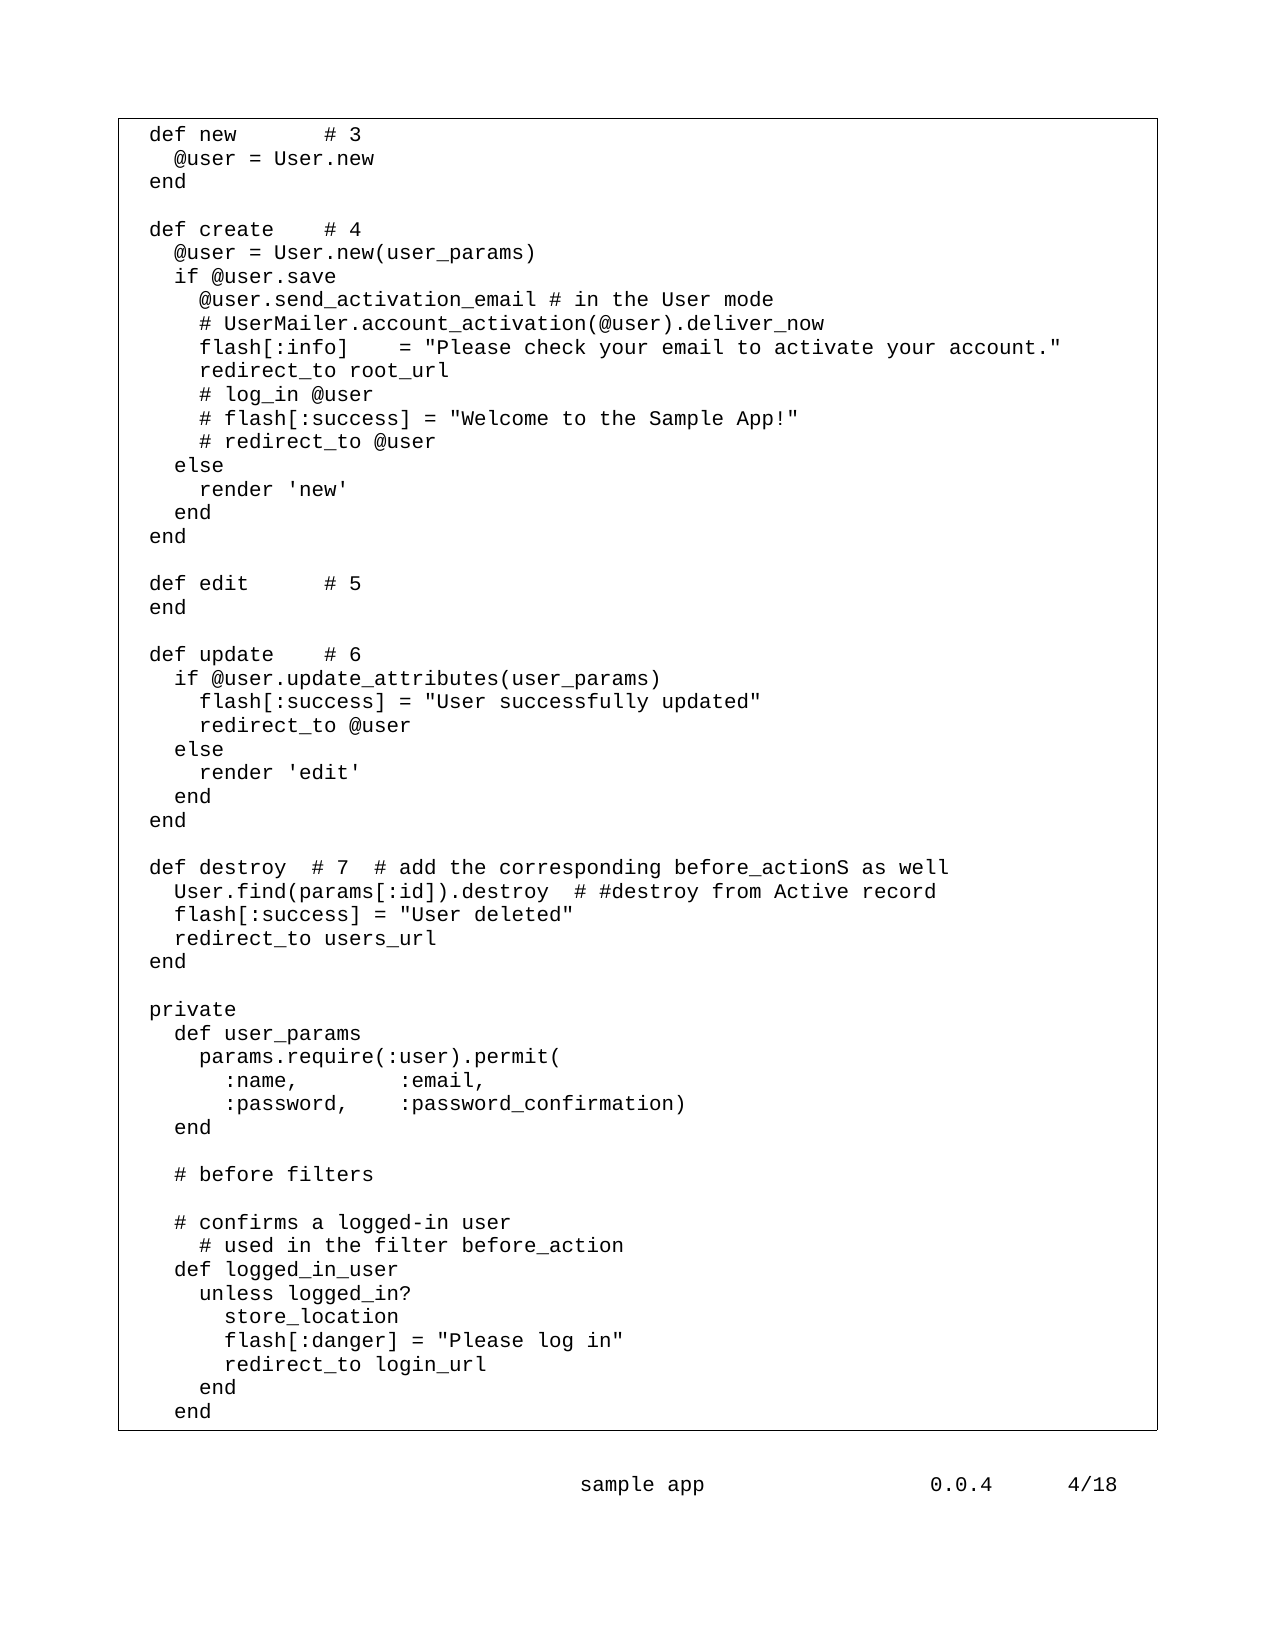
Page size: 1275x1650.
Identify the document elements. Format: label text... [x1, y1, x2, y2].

table_header def new # 3 @user = User.new end def create # 4 @user = User.new(user_params) if @user.save @user.send_activation_email # in the User mode # UserMailer.account_activation(@user).deliver_now flash[:info] = "Please check your email to activate your account." redirect_to root_url # log_in @user # flash[:success] = "Welcome to the Sample App!" # redirect_to @user else render 'new' end end def edit # 5 end def update # 6 if @user.update_attributes(user_params) flash[:success] = "User successfully updated" redirect_to @user else render 'edit' end end def destroy # 7 # add the corresponding before_actionS as well User.find(params[:id]).destroy # #destroy from Active record flash[:success] = "User deleted" redirect_to users_url end private def user_params params.require(:user).permit( :name, :email, :password, :password_confirmation) end # before filters # confirms a logged-in user # used in the filter before_action def logged_in_user unless logged_in? store_location flash[:danger] = "Please log in" redirect_to login_url end end [119, 119, 1157, 1430]
